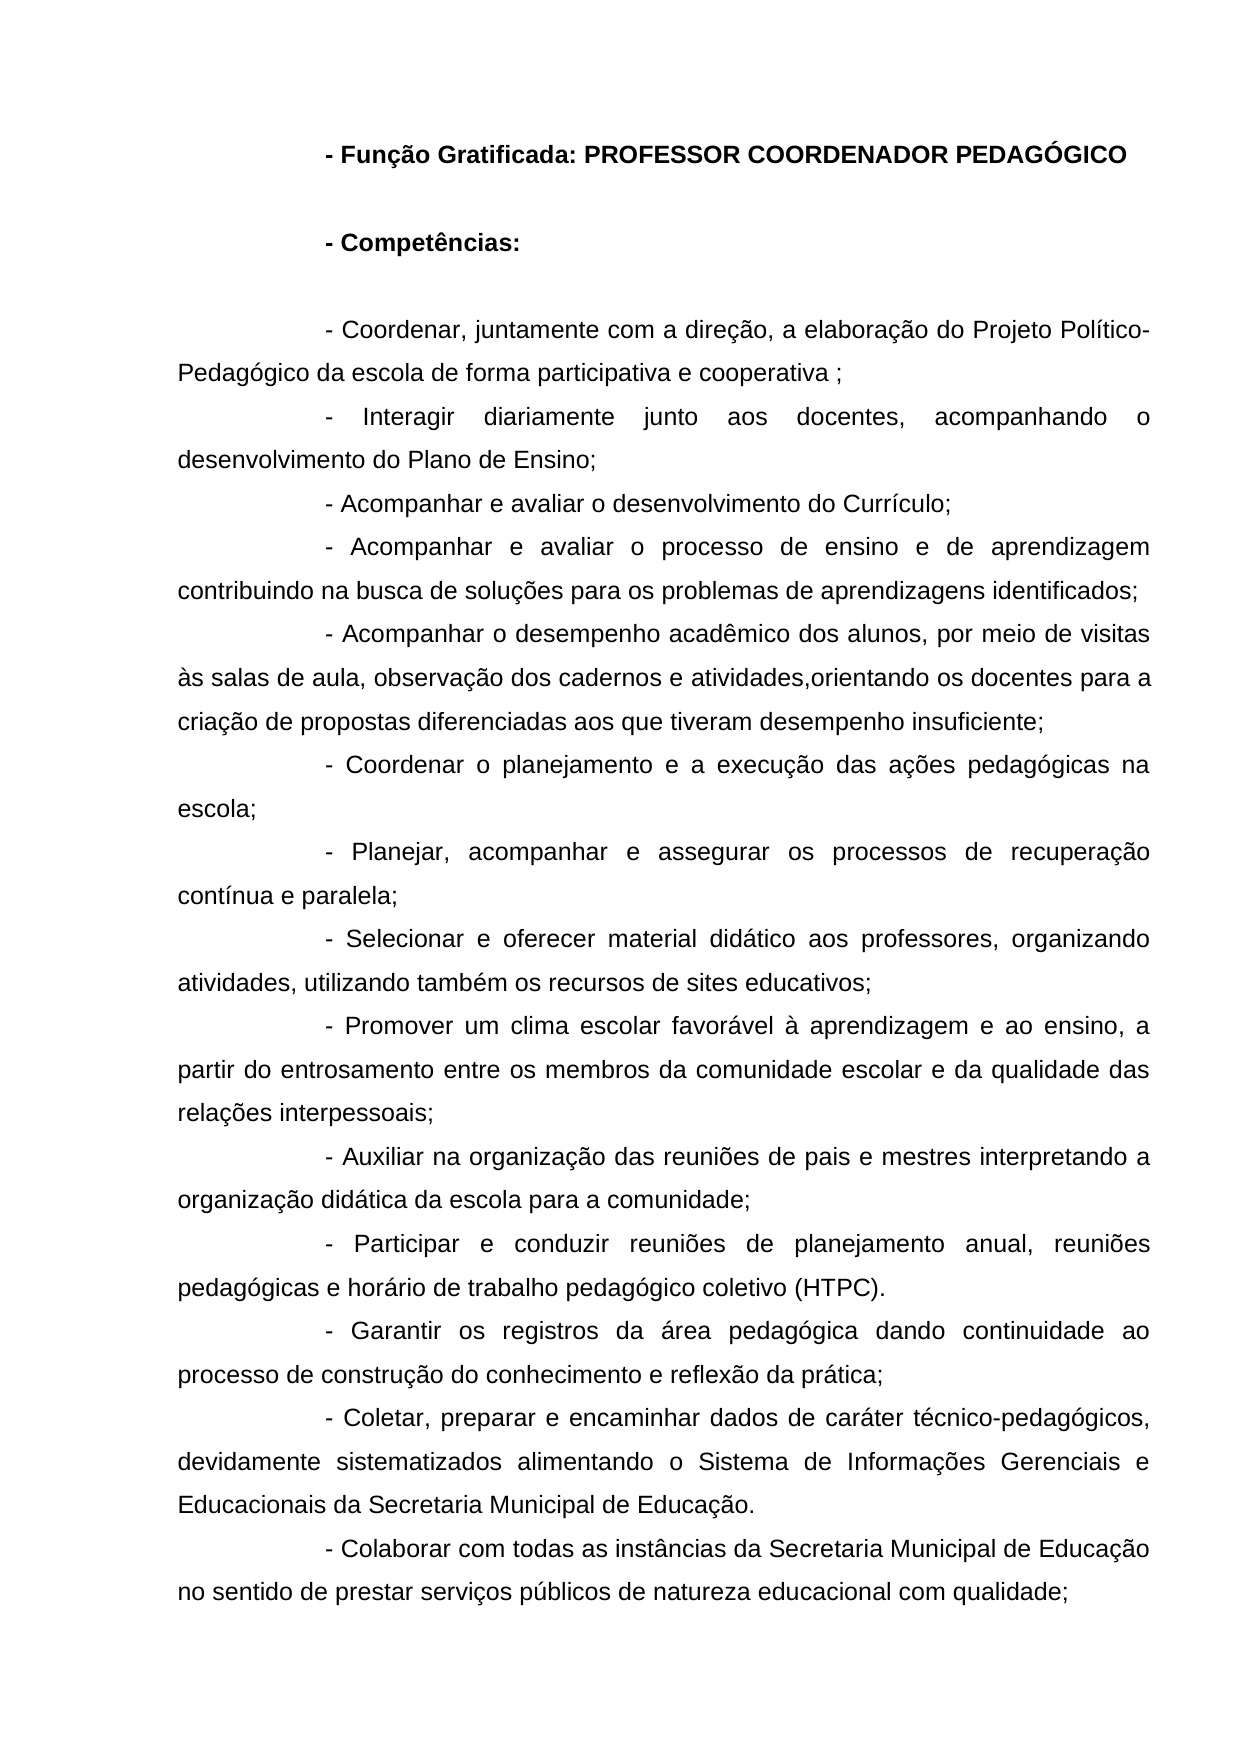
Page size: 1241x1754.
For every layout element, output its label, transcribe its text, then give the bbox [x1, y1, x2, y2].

text - Promover um clima escolar favorável à aprendizagem e ao ensino, a partir do entrosamento entre os membros da comunidade escolar e da qualidade das relações interpessoais; [177, 1011, 1152, 1127]
text - Coordenar, juntamente com a direção, a elaboração do Projeto Político-Pedagógico da escola de forma participativa e cooperativa ; [177, 314, 1152, 387]
text - Garantir os registros da área pedagógica dando continuidade ao processo de construção do conhecimento e reflexão da prática; [177, 1316, 1152, 1389]
text - Planejar, acompanhar e assegurar os processos de recuperação contínua e paralela; [177, 837, 1152, 910]
text - Acompanhar e avaliar o desenvolvimento do Currículo; [177, 489, 1152, 518]
text - Auxiliar na organização das reuniões de pais e mestres interpretando a organização didática da escola para a comunidade; [177, 1142, 1152, 1214]
text - Selecionar e oferecer material didático aos professores, organizando atividades, utilizando também os recursos de sites educativos; [177, 924, 1152, 997]
text - Colaborar com todas as instâncias da Secretaria Municipal de Educação no sentido de prestar serviços públicos de natureza educacional com qualidade; [177, 1534, 1152, 1606]
text - Competências: [177, 227, 1152, 257]
text - Interagir diariamente junto aos docentes, acompanhando o desenvolvimento do Plano de Ensino; [177, 402, 1152, 474]
text - Acompanhar e avaliar o processo de ensino e de aprendizagem contribuindo na busca de soluções para os problemas de aprendizagens identificados; [177, 532, 1152, 605]
text - Acompanhar o desempenho acadêmico dos alunos, por meio de visitas às salas de aula, observação dos cadernos e atividades,orientando os docentes para a criação de propostas diferenciadas aos que tiveram desempenho insuficiente; [177, 619, 1152, 736]
text - Coletar, preparar e encaminhar dados de caráter técnico-pedagógicos, devidamente sistematizados alimentando o Sistema de Informações Gerenciais e Educacionais da Secretaria Municipal de Educação. [177, 1403, 1152, 1519]
text - Participar e conduzir reuniões de planejamento anual, reuniões pedagógicas e horário de trabalho pedagógico coletivo (HTPC). [177, 1229, 1152, 1302]
text - Coordenar o planejamento e a execução das ações pedagógicas na escola; [177, 750, 1152, 823]
subtitle - Função Gratificada: PROFESSOR COORDENADOR PEDAGÓGICO [177, 140, 1152, 169]
